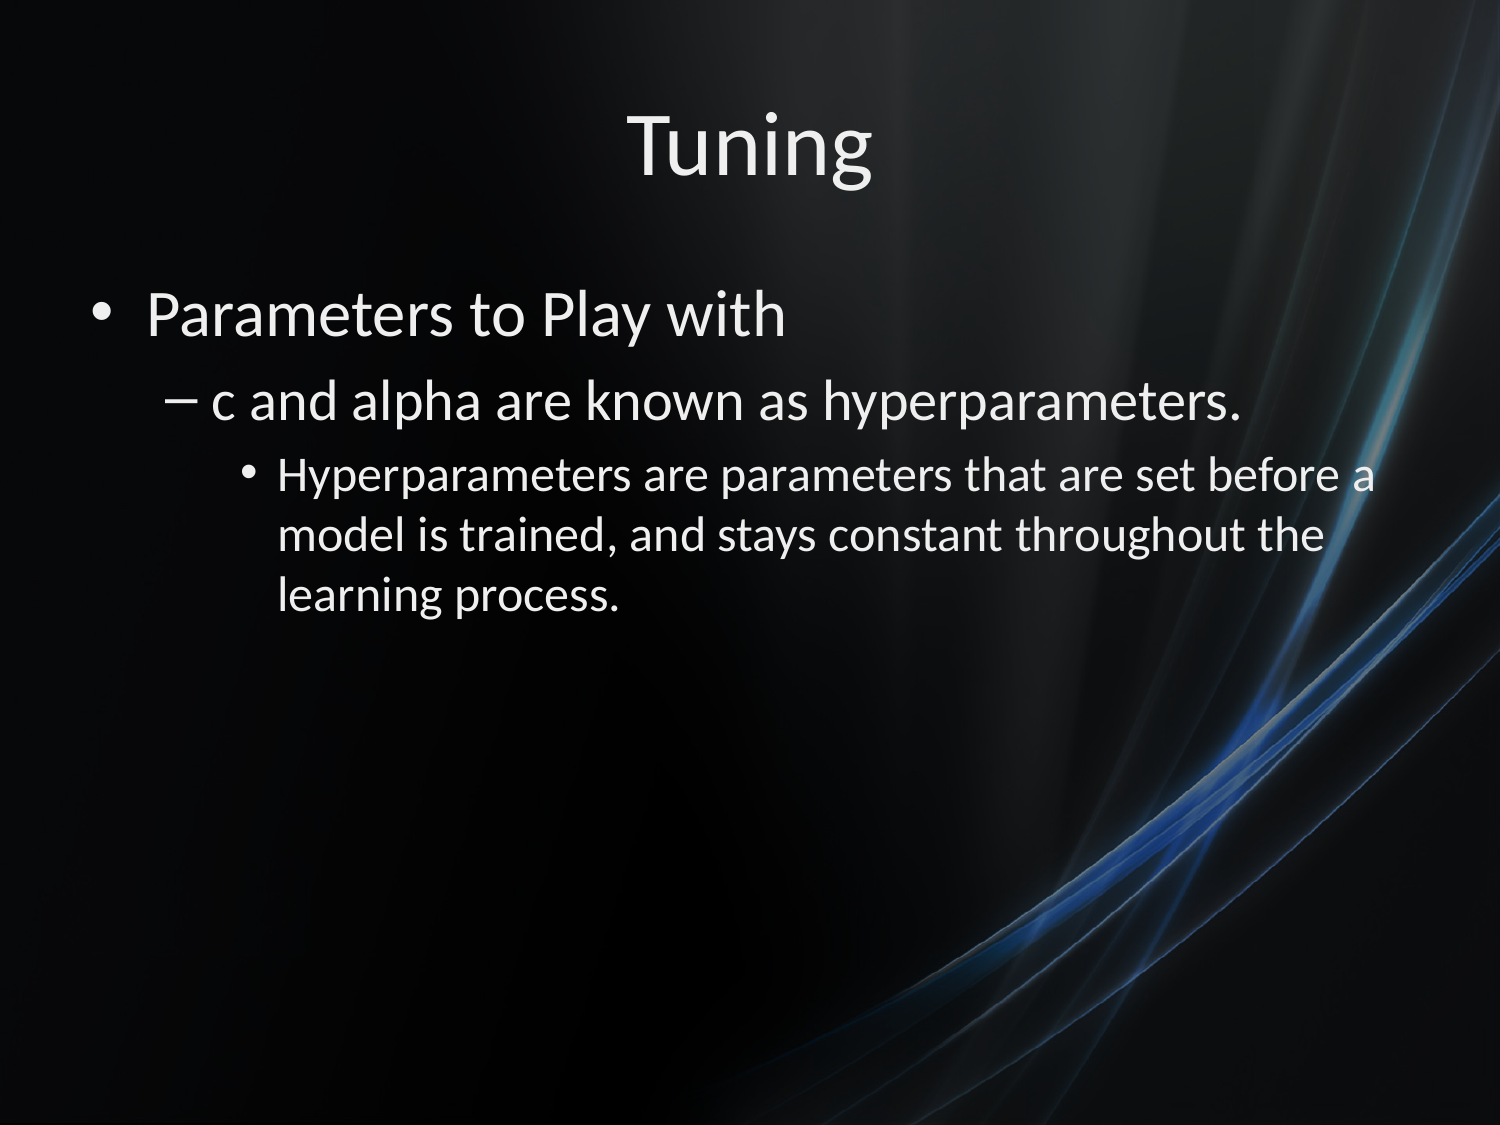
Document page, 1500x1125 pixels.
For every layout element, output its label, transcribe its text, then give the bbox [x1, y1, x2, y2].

picture [0, 0, 1500, 1125]
list Parameters to Play with c and alpha are known as hyperparameters. Hyperparameters are parameters that are set before a model is trained, and stays constant throughout the learning process. [75, 262, 1425, 1005]
title Tuning [75, 45, 1425, 233]
